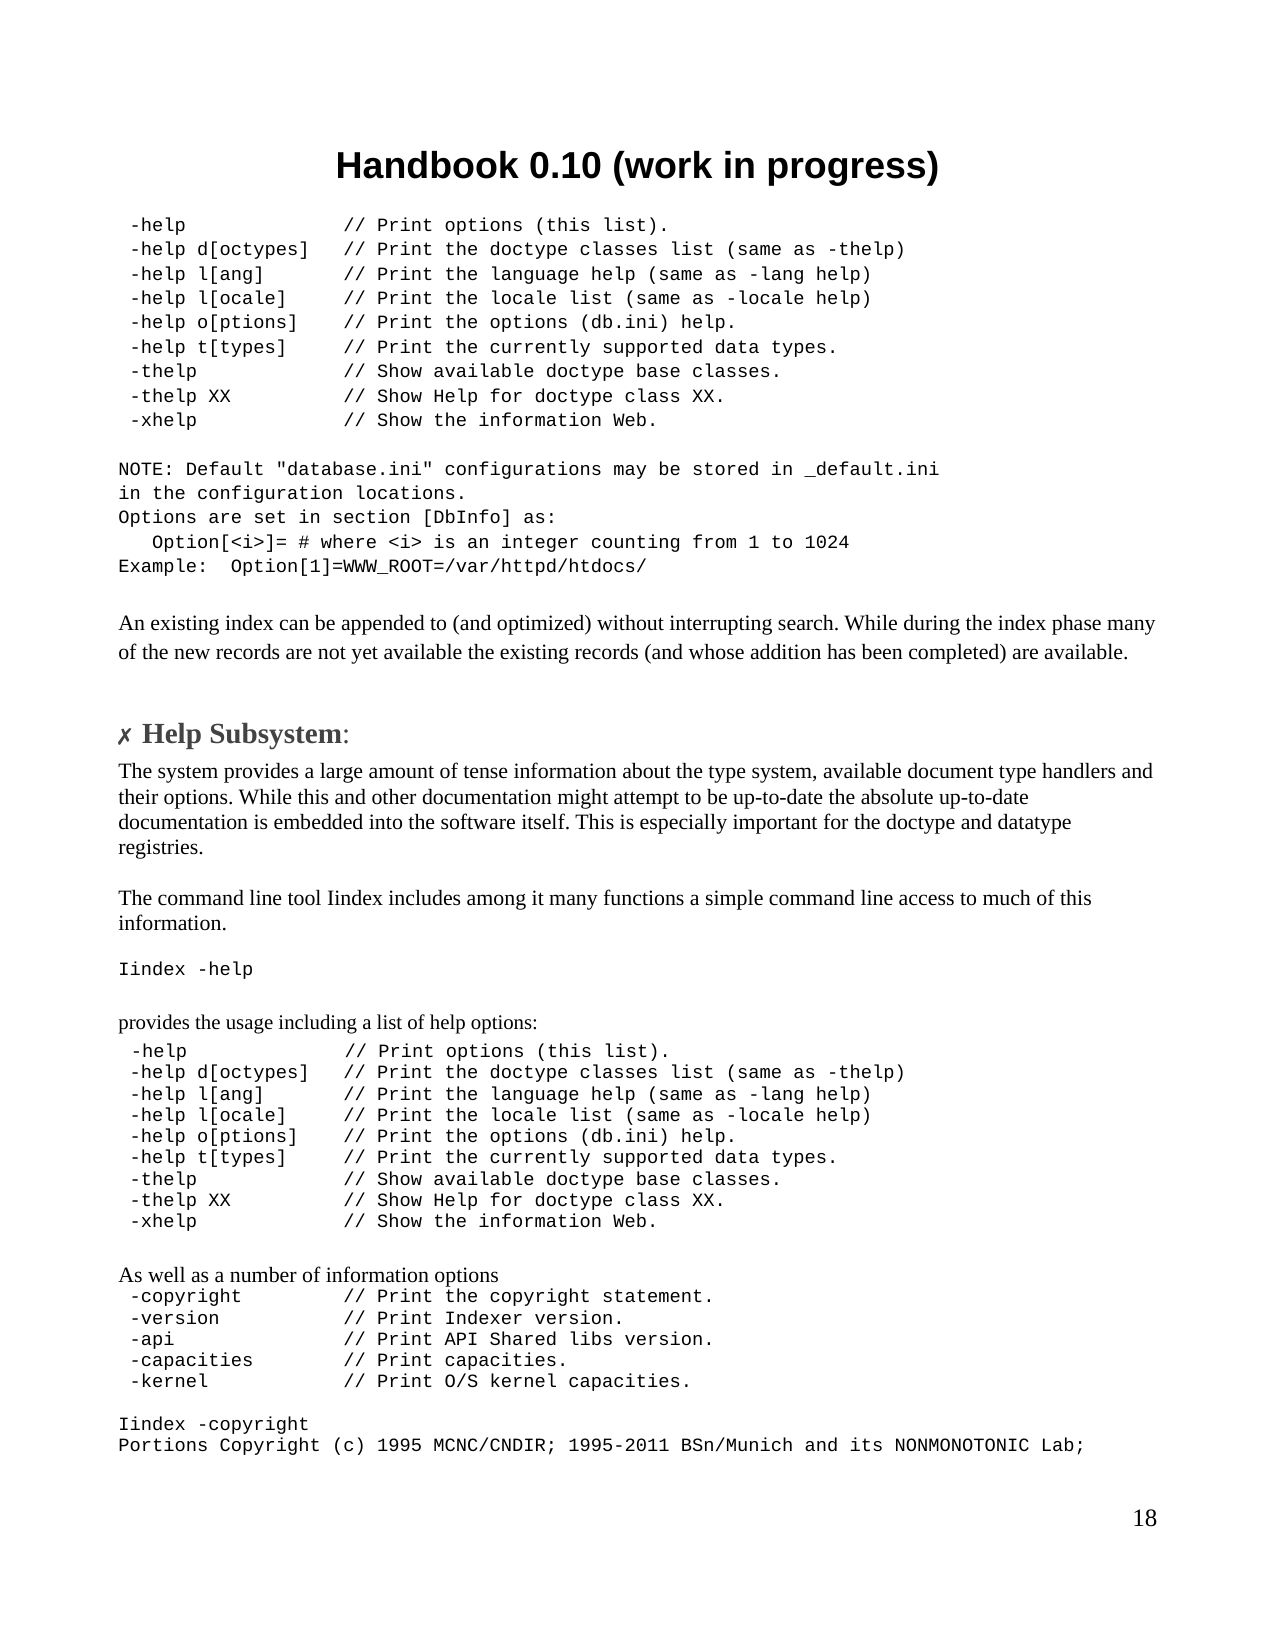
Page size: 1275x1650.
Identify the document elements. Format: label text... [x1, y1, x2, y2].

text -capacities // Print capacities. [118, 1351, 1157, 1372]
text -help o[ptions] // Print the options (db.ini) help. [118, 313, 1157, 334]
text -help t[types] // Print the currently supported data types. [118, 338, 1157, 359]
text -help d[octypes] // Print the doctype classes list (same as -thelp) [118, 240, 1157, 261]
text Iindex -help [118, 960, 1157, 981]
text NOTE: Default "database.ini" configurations may be stored in _default.ini [118, 459, 1157, 481]
text -thelp XX // Show Help for doctype class XX. [118, 386, 1157, 408]
text -help l[ang] // Print the language help (same as -lang help) [118, 1084, 1157, 1106]
text -help d[octypes] // Print the doctype classes list (same as -thelp) [118, 1063, 1157, 1084]
text -help // Print options (this list). [118, 1034, 1157, 1063]
subtitle Help Subsystem: [118, 717, 1157, 750]
text -help l[ocale] // Print the locale list (same as -locale help) [118, 289, 1157, 310]
text -xhelp // Show the information Web. [118, 1212, 1157, 1233]
text Option[<i>]= # where <i> is an integer counting from 1 to 1024 [118, 533, 1157, 554]
text The command line tool Iindex includes among it many functions a simple command line access to much of this information. [118, 884, 1157, 935]
text -help t[types] // Print the currently supported data types. [118, 1148, 1157, 1169]
text -thelp // Show available doctype base classes. [118, 362, 1157, 383]
text -thelp XX // Show Help for doctype class XX. [118, 1191, 1157, 1212]
text -api // Print API Shared libs version. [118, 1330, 1157, 1351]
text -copyright // Print the copyright statement. [118, 1287, 1157, 1308]
text Portions Copyright (c) 1995 MCNC/CNDIR; 1995-2011 BSn/Munich and its NONMONOTONIC Lab; [118, 1436, 1157, 1457]
text -help l[ocale] // Print the locale list (same as -locale help) [118, 1106, 1157, 1127]
text Iindex -copyright [118, 1415, 1157, 1436]
text -xhelp // Show the information Web. [118, 411, 1157, 432]
text -thelp // Show available doctype base classes. [118, 1169, 1157, 1191]
text -version // Print Indexer version. [118, 1308, 1157, 1330]
text -kernel // Print O/S kernel capacities. [118, 1372, 1157, 1393]
text -help l[ang] // Print the language help (same as -lang help) [118, 264, 1157, 286]
text As well as a number of information options [118, 1262, 1157, 1287]
text Example: Option[1]=WWW_ROOT=/var/httpd/htdocs/ [118, 557, 1157, 578]
text An existing index can be appended to (and optimized) without interrupting search. While during the index phase many of the new records are not yet available the existing records (and whose addition has been completed) are available. [118, 610, 1157, 664]
text -help o[ptions] // Print the options (db.ini) help. [118, 1127, 1157, 1148]
text provides the usage including a list of help options: [118, 1010, 1157, 1034]
text Options are set in section [DbInfo] as: [118, 508, 1157, 529]
text in the configuration locations. [118, 484, 1157, 505]
text The system provides a large amount of tense information about the type system, available document type handlers and their options. While this and other documentation might attempt to be up-to-date the absolute up-to-date documentation is embedded into the software itself. This is especially important for the doctype and datatype registries. [118, 758, 1157, 859]
text -help // Print options (this list). [118, 216, 1157, 237]
